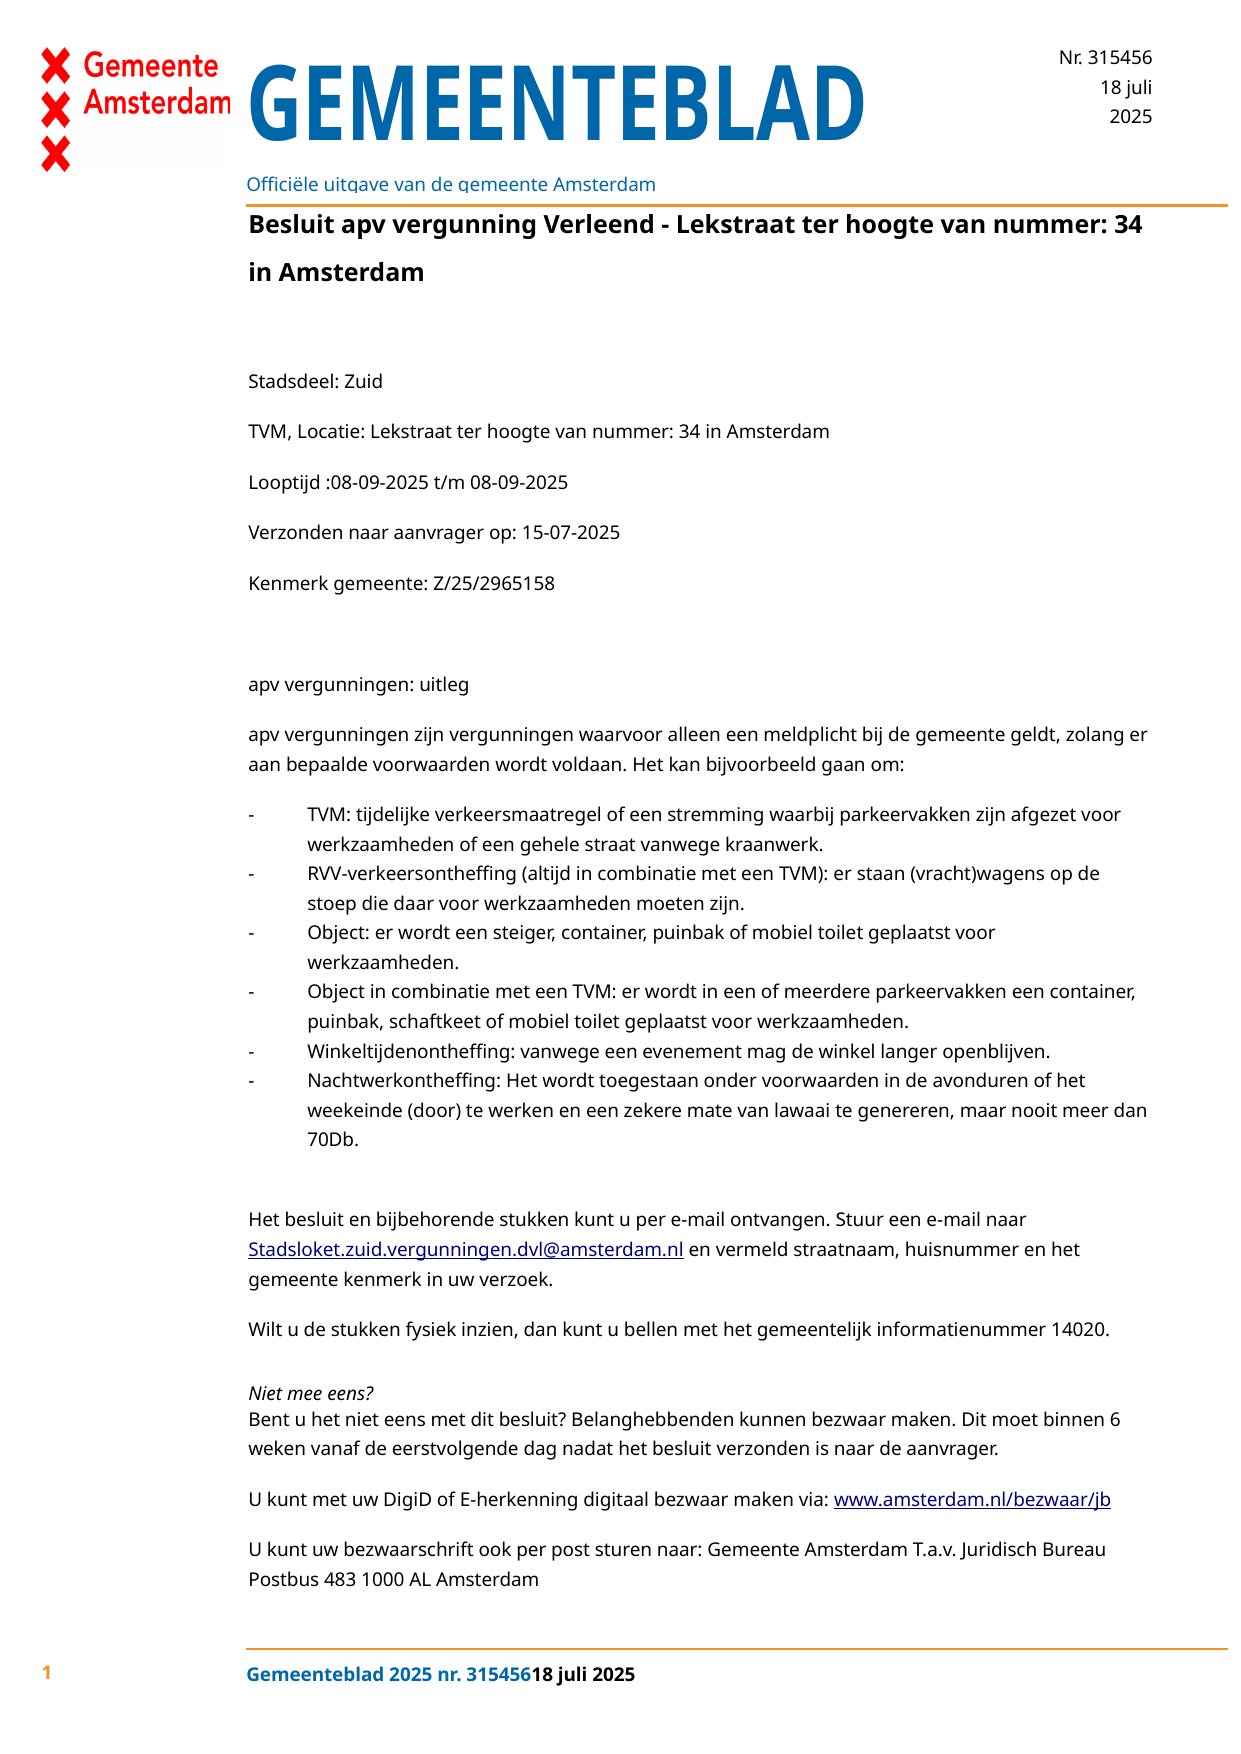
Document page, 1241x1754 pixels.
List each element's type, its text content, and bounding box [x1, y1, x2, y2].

list Nachtwerkontheffing: Het wordt toegestaan onder voorwaarden in de avonduren of het weekeinde (door) te werken en een zekere mate van lawaai te genereren, maar nooit meer dan 70Db. [248, 1067, 1152, 1152]
list RVV-verkeersontheffing (altijd in combinatie met een TVM): er staan (vracht)wagens op de stoep die daar voor werkzaamheden moeten zijn. [248, 860, 1152, 916]
text Kenmerk gemeente: Z/25/2965158 [248, 570, 1152, 596]
text Verzonden naar aanvrager op: 15-07-2025 [248, 519, 1152, 545]
list Object: er wordt een steiger, container, puinbak of mobiel toilet geplaatst voor werkzaamheden. [248, 919, 1152, 975]
list Winkeltijdenontheffing: vanwege een evenement mag de winkel langer openblijven. [248, 1038, 1152, 1064]
text U kunt met uw DigiD of E-herkenning digitaal bezwaar maken via: www.amsterdam.nl/bezwaar/jb [248, 1486, 1152, 1512]
text Besluit apv vergunning Verleend - Lekstraat ter hoogte van nummer: 34 in Amsterdam [248, 207, 1152, 288]
text Het besluit en bijbehorende stukken kunt u per e-mail ontvangen. Stuur een e-mail naar Stadsloket.zuid.vergunningen.dvl@amsterdam.nl en vermeld straatnaam, huisnummer en het gemeente kenmerk in uw verzoek. [248, 1207, 1152, 1292]
text apv vergunningen zijn vergunningen waarvoor alleen een meldplicht bij de gemeente geldt, zolang er aan bepaalde voorwaarden wordt voldaan. Het kan bijvoorbeeld gaan om: [248, 721, 1152, 777]
text Bent u het niet eens met dit besluit? Belanghebbenden kunnen bezwaar maken. Dit moet binnen 6 weken vanaf de eerstvolgende dag nadat het besluit verzonden is naar de aanvrager. [248, 1406, 1152, 1461]
picture [41, 47, 231, 172]
text Niet mee eens? [248, 1380, 1152, 1406]
text apv vergunningen: uitleg [248, 671, 1152, 697]
text U kunt uw bezwaarschrift ook per post sturen naar: Gemeente Amsterdam T.a.v. Juridisch Bureau Postbus 483 1000 AL Amsterdam [248, 1536, 1152, 1592]
text Looptijd :08-09-2025 t/m 08-09-2025 [248, 469, 1152, 495]
text Wilt u de stukken fysiek inzien, dan kunt u bellen met het gemeentelijk informatienummer 14020. [248, 1316, 1152, 1342]
text Stadsdeel: Zuid [248, 368, 1152, 394]
list TVM: tijdelijke verkeersmaatregel of een stremming waarbij parkeervakken zijn afgezet voor werkzaamheden of een gehele straat vanwege kraanwerk. [248, 801, 1152, 857]
list Object in combinatie met een TVM: er wordt in een of meerdere parkeervakken een container, puinbak, schaftkeet of mobiel toilet geplaatst voor werkzaamheden. [248, 979, 1152, 1034]
text TVM, Locatie: Lekstraat ter hoogte van nummer: 34 in Amsterdam [248, 419, 1152, 444]
